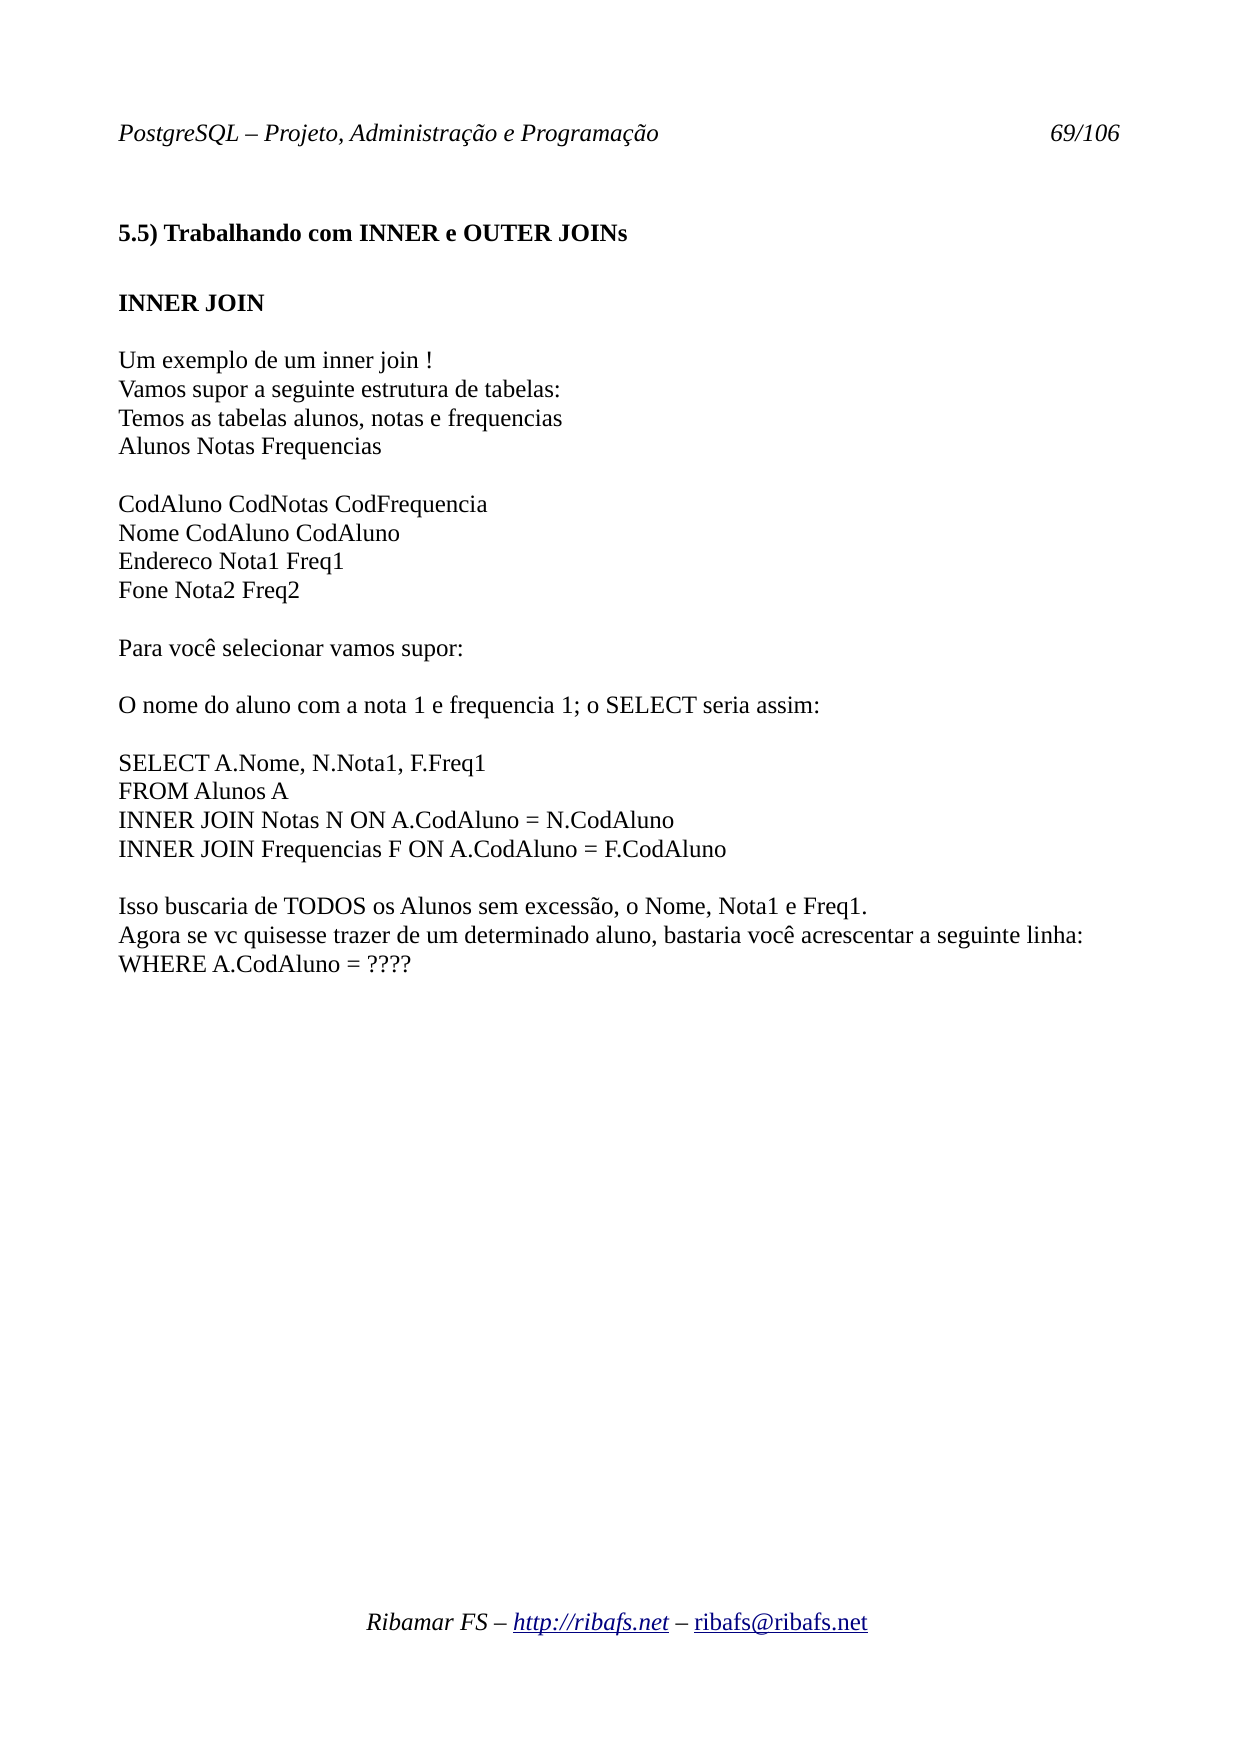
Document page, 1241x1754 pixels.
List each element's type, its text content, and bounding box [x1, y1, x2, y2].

text 5.5) Trabalhando com INNER e OUTER JOINs [118, 218, 1122, 246]
text INNER JOIN [118, 288, 1122, 316]
text Um exemplo de um inner join ! Vamos supor a seguinte estrutura de tabelas: Temos as tabelas alunos, notas e frequencias Alunos Notas Frequencias CodAluno CodNotas CodFrequencia Nome CodAluno CodAluno Endereco Nota1 Freq1 Fone Nota2 Freq2 Para você selecionar vamos supor: O nome do aluno com a nota 1 e frequencia 1; o SELECT seria assim: SELECT A.Nome, N.Nota1, F.Freq1 FROM Alunos A INNER JOIN Notas N ON A.CodAluno = N.CodAluno INNER JOIN Frequencias F ON A.CodAluno = F.CodAluno Isso buscaria de TODOS os Alunos sem excessão, o Nome, Nota1 e Freq1. Agora se vc quisesse trazer de um determinado aluno, bastaria você acrescentar a seguinte linha: WHERE A.CodAluno = ???? [118, 345, 1122, 978]
